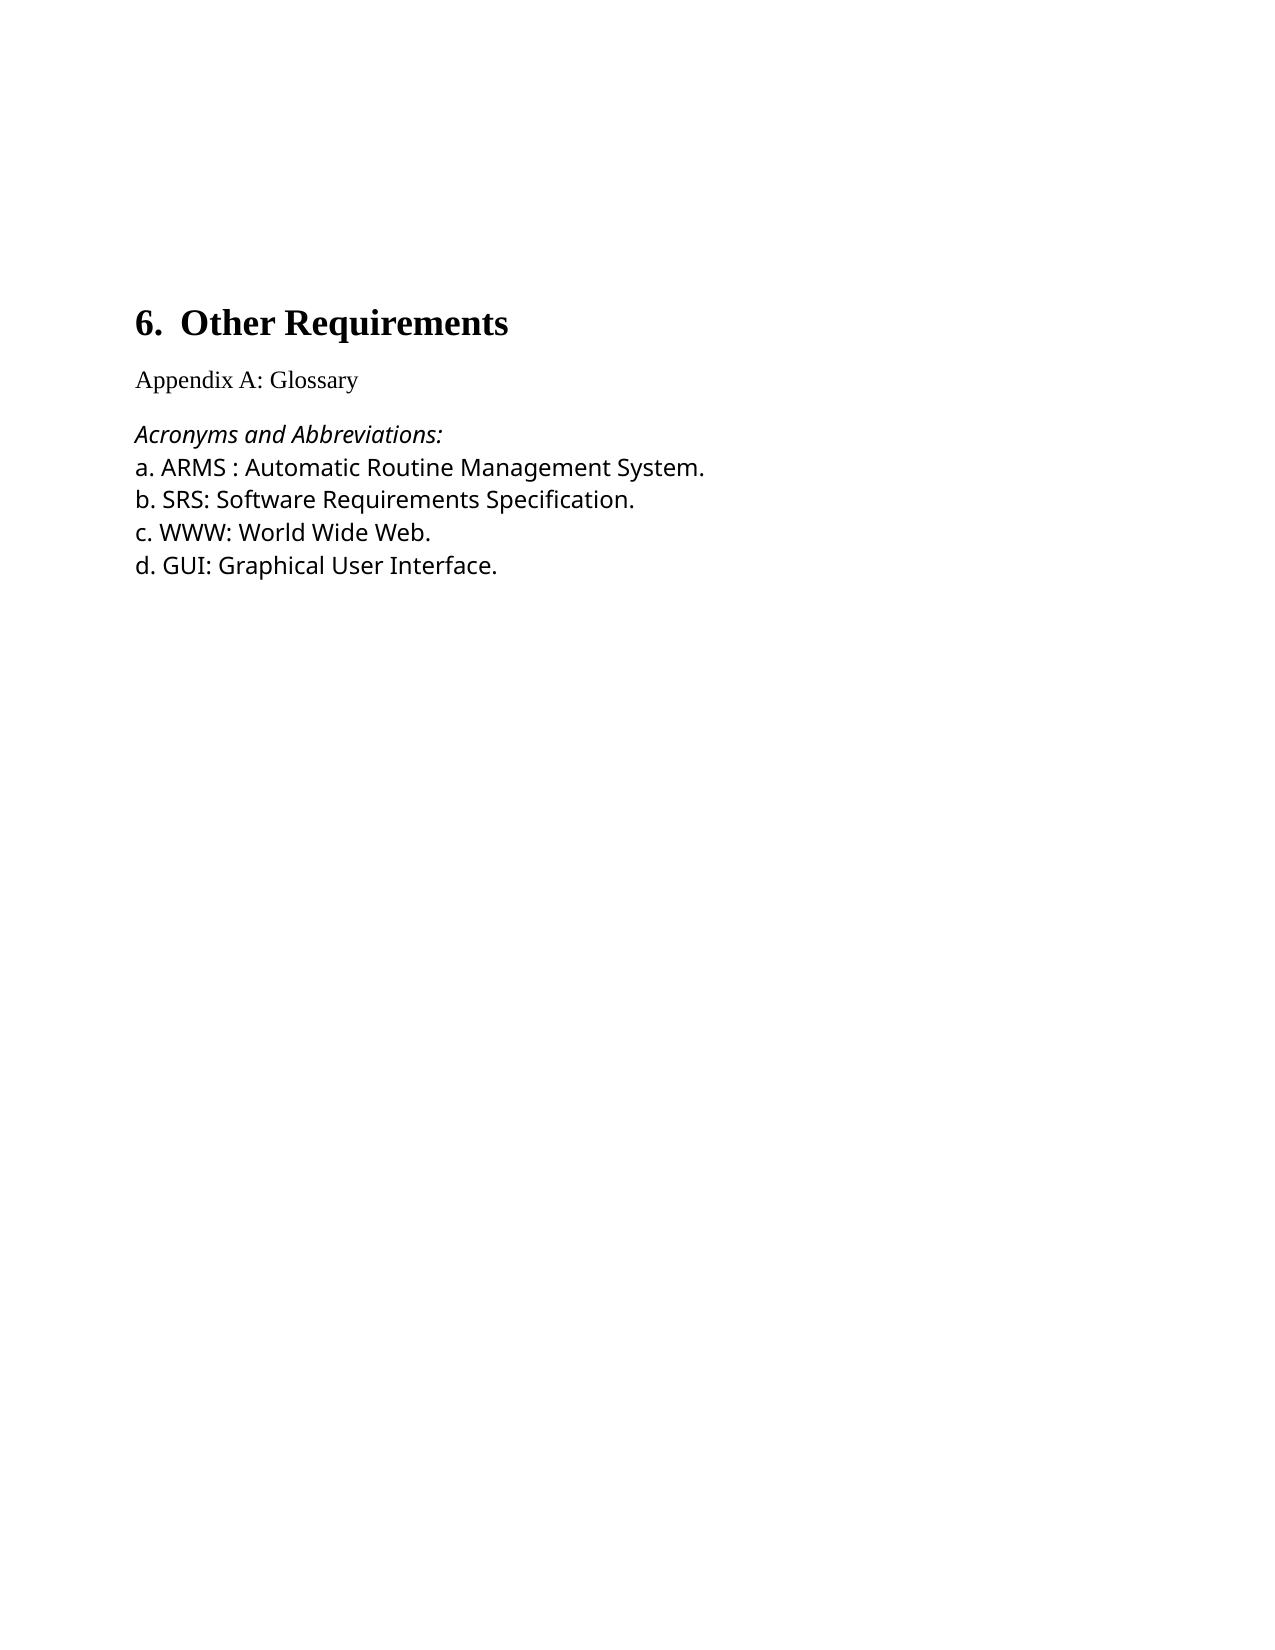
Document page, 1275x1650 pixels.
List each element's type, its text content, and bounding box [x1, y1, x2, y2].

subtitle Other Requirements [135, 300, 1140, 343]
text Appendix A: Glossary [135, 368, 1140, 393]
text d. GUI: Graphical User Interface. [135, 548, 1140, 581]
text a. ARMS : Automatic Routine Management System. [135, 451, 1140, 483]
text Acronyms and Abbreviations: [135, 418, 1140, 451]
text b. SRS: Software Requirements Specification. [135, 483, 1140, 516]
text c. WWW: World Wide Web. [135, 516, 1140, 548]
